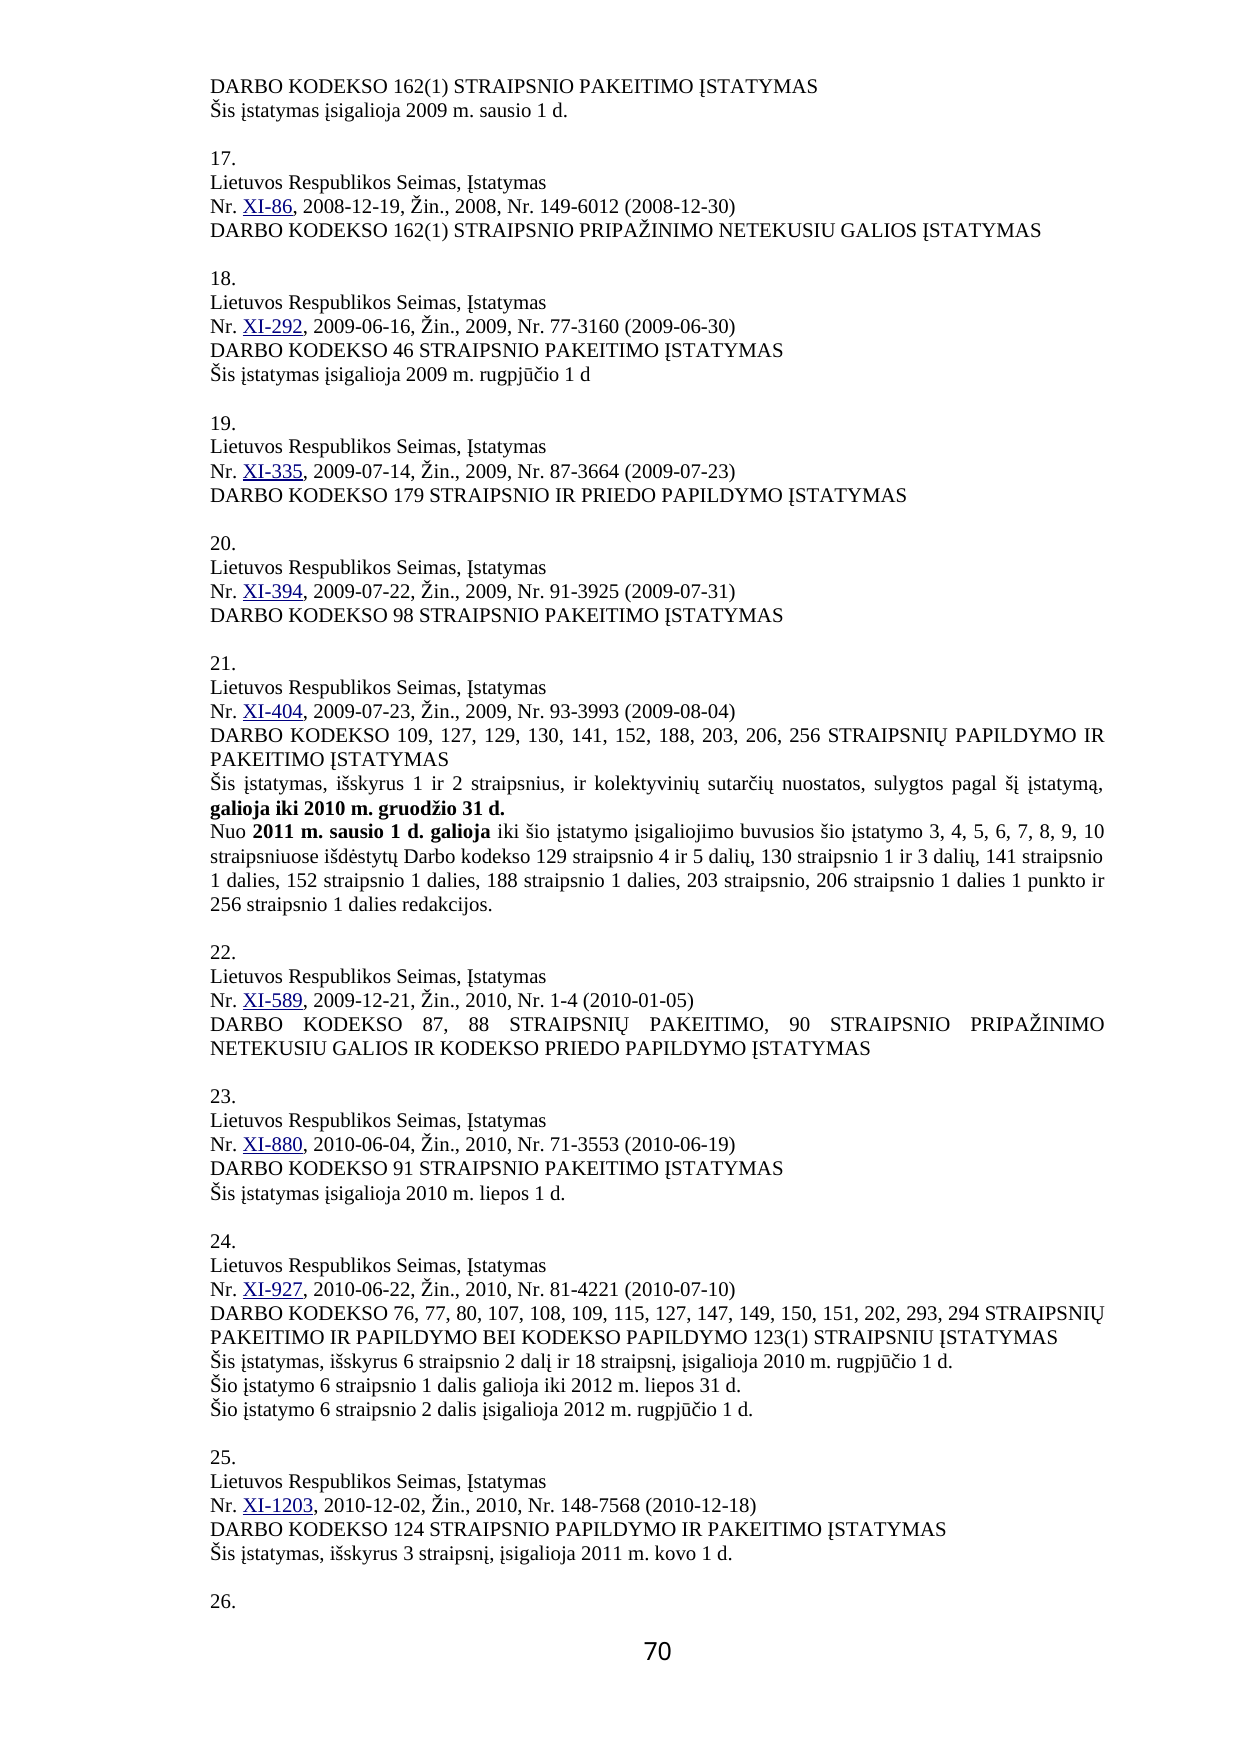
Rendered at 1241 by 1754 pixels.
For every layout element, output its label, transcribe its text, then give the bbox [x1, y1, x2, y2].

text Nr. XI-1203, 2010-12-02, Žin., 2010, Nr. 148-7568 (2010-12-18) [210, 1493, 1106, 1517]
text 26. [210, 1589, 1106, 1613]
text Nr. XI-394, 2009-07-22, Žin., 2009, Nr. 91-3925 (2009-07-31) [210, 579, 1106, 603]
text Nr. XI-880, 2010-06-04, Žin., 2010, Nr. 71-3553 (2010-06-19) [210, 1132, 1106, 1156]
text Šis įstatymas, išskyrus 6 straipsnio 2 dalį ir 18 straipsnį, įsigalioja 2010 m. rugpjūčio 1 d. [210, 1349, 1106, 1373]
text Nr. XI-589, 2009-12-21, Žin., 2010, Nr. 1-4 (2010-01-05) [210, 988, 1106, 1012]
text 20. [210, 531, 1106, 555]
text Lietuvos Respublikos Seimas, Įstatymas [210, 170, 1106, 194]
text 21. [210, 651, 1106, 675]
text Šio įstatymo 6 straipsnio 2 dalis įsigalioja 2012 m. rugpjūčio 1 d. [210, 1397, 1106, 1421]
text 22. [210, 940, 1106, 964]
text Nuo 2011 m. sausio 1 d. galioja iki šio įstatymo įsigaliojimo buvusios šio įstatymo 3, 4, 5, 6, 7, 8, 9, 10 straipsniuose išdėstytų Darbo kodekso 129 straipsnio 4 ir 5 dalių, 130 straipsnio 1 ir 3 dalių, 141 straipsnio 1 dalies, 152 straipsnio 1 dalies, 188 straipsnio 1 dalies, 203 straipsnio, 206 straipsnio 1 dalies 1 punkto ir 256 straipsnio 1 dalies redakcijos. [210, 819, 1106, 916]
text DARBO KODEKSO 162(1) STRAIPSNIO PRIPAŽINIMO NETEKUSIU GALIOS ĮSTATYMAS [210, 218, 1106, 242]
text DARBO KODEKSO 98 STRAIPSNIO PAKEITIMO ĮSTATYMAS [210, 603, 1106, 627]
text Šis įstatymas, išskyrus 1 ir 2 straipsnius, ir kolektyvinių sutarčių nuostatos, sulygtos pagal šį įstatymą, galioja iki 2010 m. gruodžio 31 d. [210, 771, 1106, 819]
text 17. [210, 146, 1106, 170]
text 23. [210, 1084, 1106, 1108]
text Nr. XI-292, 2009-06-16, Žin., 2009, Nr. 77-3160 (2009-06-30) [210, 314, 1106, 338]
text Lietuvos Respublikos Seimas, Įstatymas [210, 290, 1106, 314]
text DARBO KODEKSO 179 STRAIPSNIO IR PRIEDO PAPILDYMO ĮSTATYMAS [210, 483, 1106, 507]
text DARBO KODEKSO 91 STRAIPSNIO PAKEITIMO ĮSTATYMAS [210, 1156, 1106, 1180]
text Lietuvos Respublikos Seimas, Įstatymas [210, 1253, 1106, 1277]
text Nr. XI-335, 2009-07-14, Žin., 2009, Nr. 87-3664 (2009-07-23) [210, 458, 1106, 483]
text 19. [210, 410, 1106, 434]
text Nr. XI-927, 2010-06-22, Žin., 2010, Nr. 81-4221 (2010-07-10) [210, 1277, 1106, 1301]
text DARBO KODEKSO 109, 127, 129, 130, 141, 152, 188, 203, 206, 256 STRAIPSNIŲ PAPILDYMO IR PAKEITIMO ĮSTATYMAS [210, 723, 1106, 771]
text Šis įstatymas, išskyrus 3 straipsnį, įsigalioja 2011 m. kovo 1 d. [210, 1541, 1106, 1565]
text Nr. XI-404, 2009-07-23, Žin., 2009, Nr. 93-3993 (2009-08-04) [210, 699, 1106, 723]
text Lietuvos Respublikos Seimas, Įstatymas [210, 555, 1106, 579]
text Nr. XI-86, 2008-12-19, Žin., 2008, Nr. 149-6012 (2008-12-30) [210, 194, 1106, 218]
text DARBO KODEKSO 76, 77, 80, 107, 108, 109, 115, 127, 147, 149, 150, 151, 202, 293, 294 STRAIPSNIŲ PAKEITIMO IR PAPILDYMO BEI KODEKSO PAPILDYMO 123(1) STRAIPSNIU ĮSTATYMAS [210, 1301, 1106, 1349]
text 18. [210, 266, 1106, 290]
text DARBO KODEKSO 162(1) STRAIPSNIO PAKEITIMO ĮSTATYMAS [210, 73, 1106, 98]
text Lietuvos Respublikos Seimas, Įstatymas [210, 675, 1106, 699]
text Lietuvos Respublikos Seimas, Įstatymas [210, 434, 1106, 458]
text Lietuvos Respublikos Seimas, Įstatymas [210, 964, 1106, 988]
text Lietuvos Respublikos Seimas, Įstatymas [210, 1469, 1106, 1493]
text Lietuvos Respublikos Seimas, Įstatymas [210, 1108, 1106, 1132]
text Šis įstatymas įsigalioja 2009 m. rugpjūčio 1 d [210, 362, 1106, 386]
text Šis įstatymas įsigalioja 2010 m. liepos 1 d. [210, 1180, 1106, 1204]
text DARBO KODEKSO 124 STRAIPSNIO PAPILDYMO IR PAKEITIMO ĮSTATYMAS [210, 1517, 1106, 1541]
text Šis įstatymas įsigalioja 2009 m. sausio 1 d. [210, 98, 1106, 122]
text DARBO KODEKSO 87, 88 STRAIPSNIŲ PAKEITIMO, 90 STRAIPSNIO PRIPAŽINIMO NETEKUSIU GALIOS IR KODEKSO PRIEDO PAPILDYMO ĮSTATYMAS [210, 1012, 1106, 1060]
text 25. [210, 1445, 1106, 1469]
text Šio įstatymo 6 straipsnio 1 dalis galioja iki 2012 m. liepos 31 d. [210, 1373, 1106, 1397]
text DARBO KODEKSO 46 STRAIPSNIO PAKEITIMO ĮSTATYMAS [210, 338, 1106, 362]
text 24. [210, 1228, 1106, 1253]
